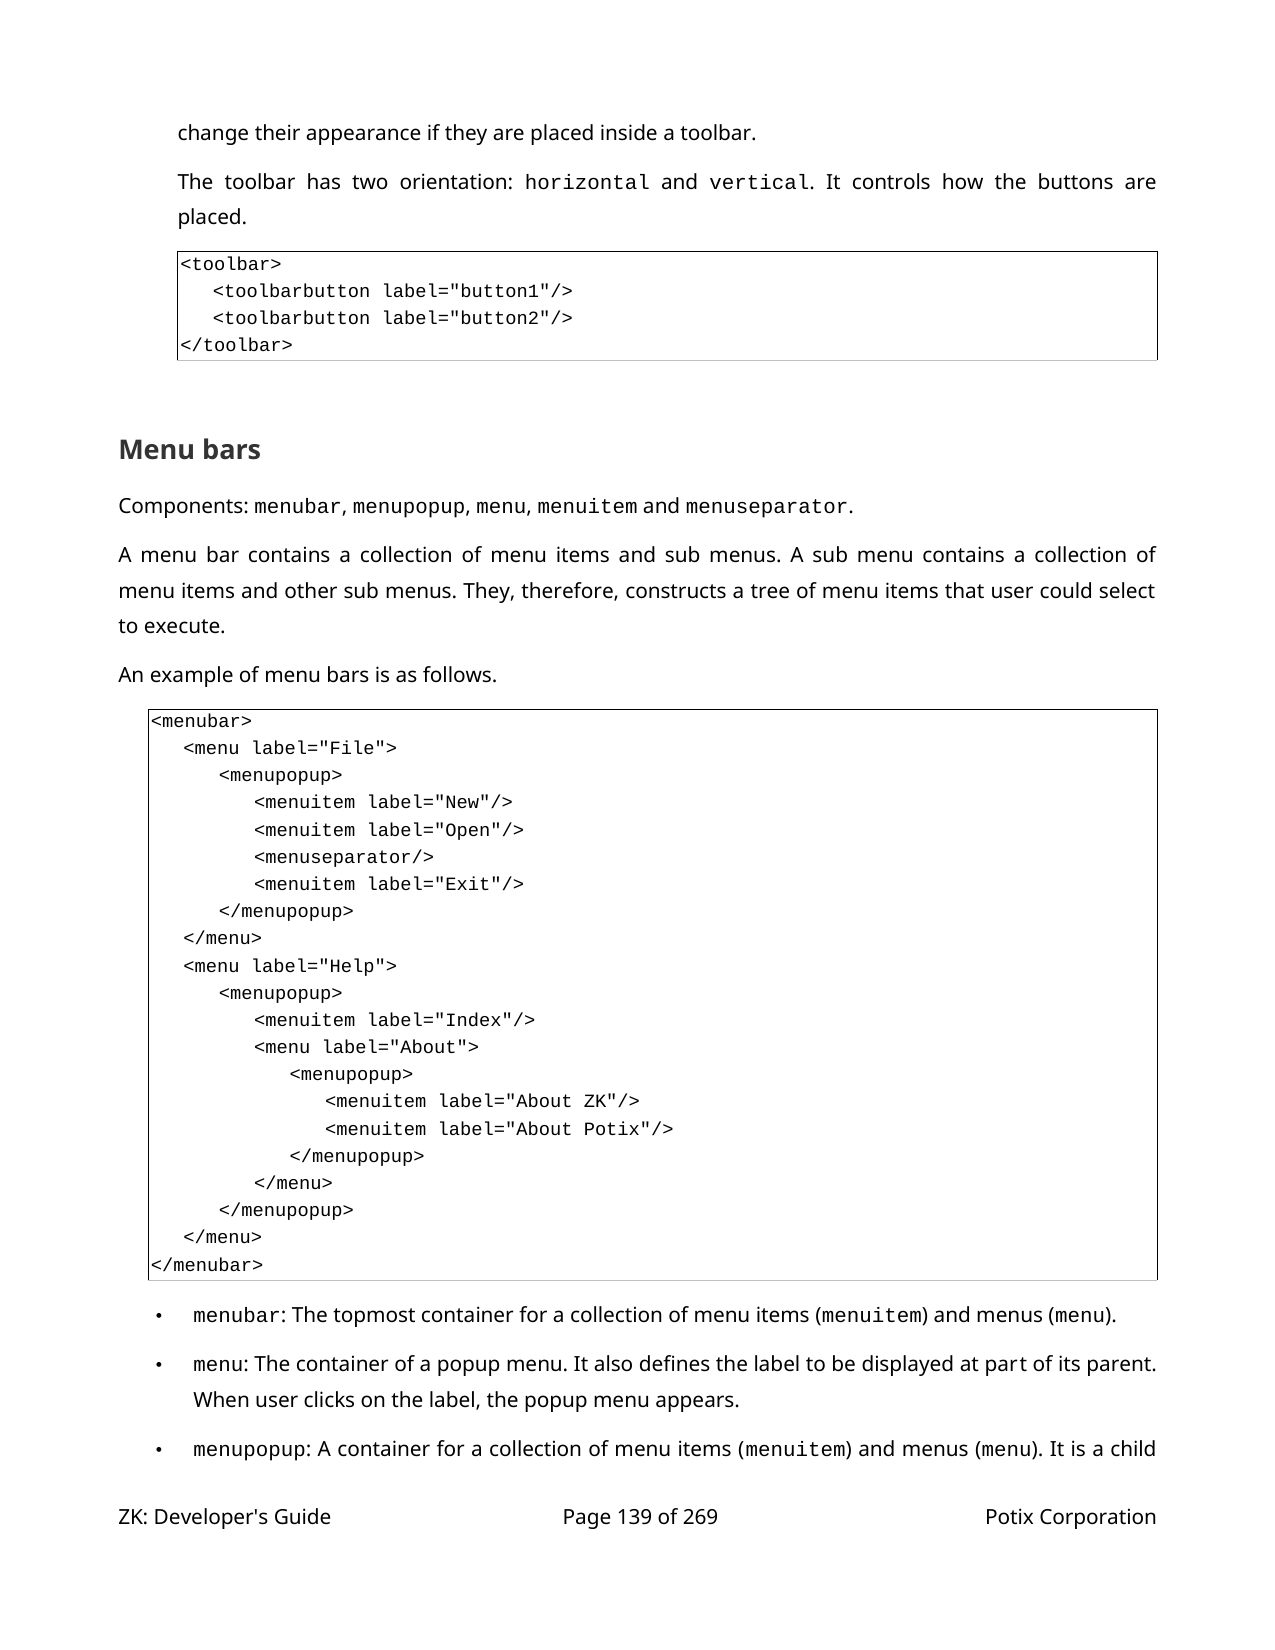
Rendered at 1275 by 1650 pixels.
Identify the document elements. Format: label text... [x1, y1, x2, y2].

text An example of menu bars is as follows. [118, 660, 1157, 688]
text <menu label="File"> [149, 736, 1157, 760]
text <menupopup> [149, 981, 1157, 1005]
list menupopup: A container for a collection of menu items (menuitem) and menus (menu). It is a child [156, 1434, 1157, 1462]
text </menubar> [149, 1252, 1157, 1280]
text </menu> [149, 1225, 1157, 1249]
text </menu> [149, 926, 1157, 951]
text <menuitem label="About Potix"/> [149, 1117, 1157, 1141]
text <menubar> [149, 710, 1157, 733]
text Components: menubar, menupopup, menu, menuitem and menuseparator. [118, 491, 1157, 520]
text <menupopup> [149, 1062, 1157, 1086]
text <toolbarbutton label="button2"/> [178, 306, 1157, 330]
text </menu> [149, 1171, 1157, 1195]
text <menupopup> [149, 763, 1157, 787]
list menu: The container of a popup menu. It also defines the label to be displayed at part of its parent. When user clicks on the label, the popup menu appears. [156, 1349, 1157, 1413]
text <toolbarbutton label="button1"/> [178, 278, 1157, 303]
text <menu label="About"> [149, 1035, 1157, 1059]
list menubar: The topmost container for a collection of menu items (menuitem) and menus (menu). [156, 1300, 1157, 1329]
text change their appearance if they are placed inside a toolbar. [177, 118, 1157, 146]
text <menuitem label="Exit"/> [149, 872, 1157, 896]
text The toolbar has two orientation: horizontal and vertical. It controls how the buttons are placed. [177, 167, 1157, 231]
subtitle Menu bars [118, 431, 1157, 468]
text <menu label="Help"> [149, 953, 1157, 978]
text </menupopup> [149, 1144, 1157, 1168]
text </menupopup> [149, 1198, 1157, 1222]
text <menuitem label="Open"/> [149, 817, 1157, 842]
text <menuitem label="New"/> [149, 790, 1157, 814]
text </menupopup> [149, 899, 1157, 923]
text <menuseparator/> [149, 845, 1157, 869]
text <menuitem label="Index"/> [149, 1008, 1157, 1032]
text </toolbar> [178, 333, 1157, 360]
text <menuitem label="About ZK"/> [149, 1089, 1157, 1114]
text A menu bar contains a collection of menu items and sub menus. A sub menu contains a collection of menu items and other sub menus. They, therefore, constructs a tree of menu items that user could select to execute. [118, 541, 1157, 639]
text <toolbar> [178, 252, 1157, 276]
